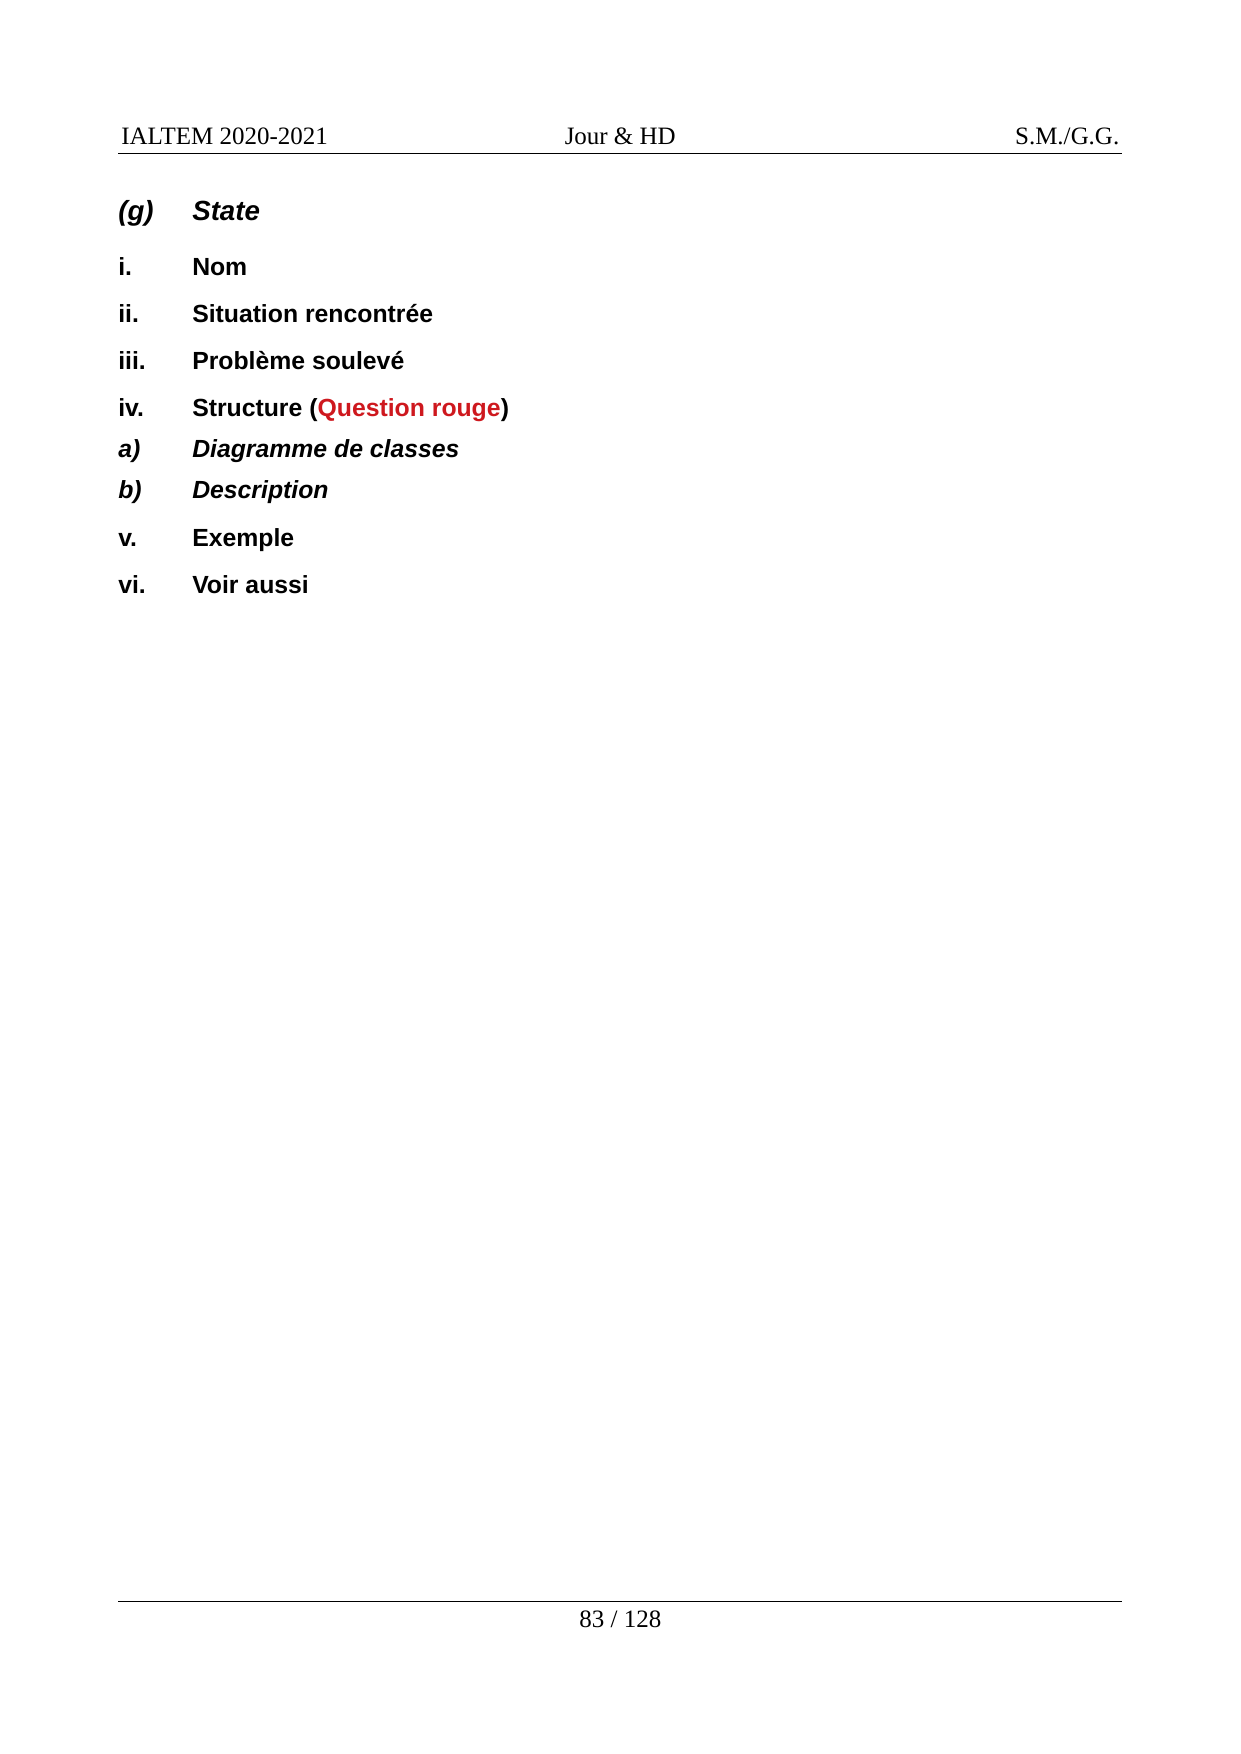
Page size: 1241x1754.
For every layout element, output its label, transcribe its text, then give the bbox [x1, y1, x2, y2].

subtitle Diagramme de classes [118, 434, 1122, 463]
subtitle Situation rencontrée [118, 299, 1122, 327]
subtitle Exemple [118, 523, 1122, 551]
subtitle Voir aussi [118, 570, 1122, 599]
subtitle State [118, 195, 1122, 227]
subtitle Problème soulevé [118, 346, 1122, 375]
subtitle Description [118, 476, 1122, 504]
subtitle Structure (Question rouge) [118, 393, 1122, 422]
subtitle Nom [118, 252, 1122, 280]
